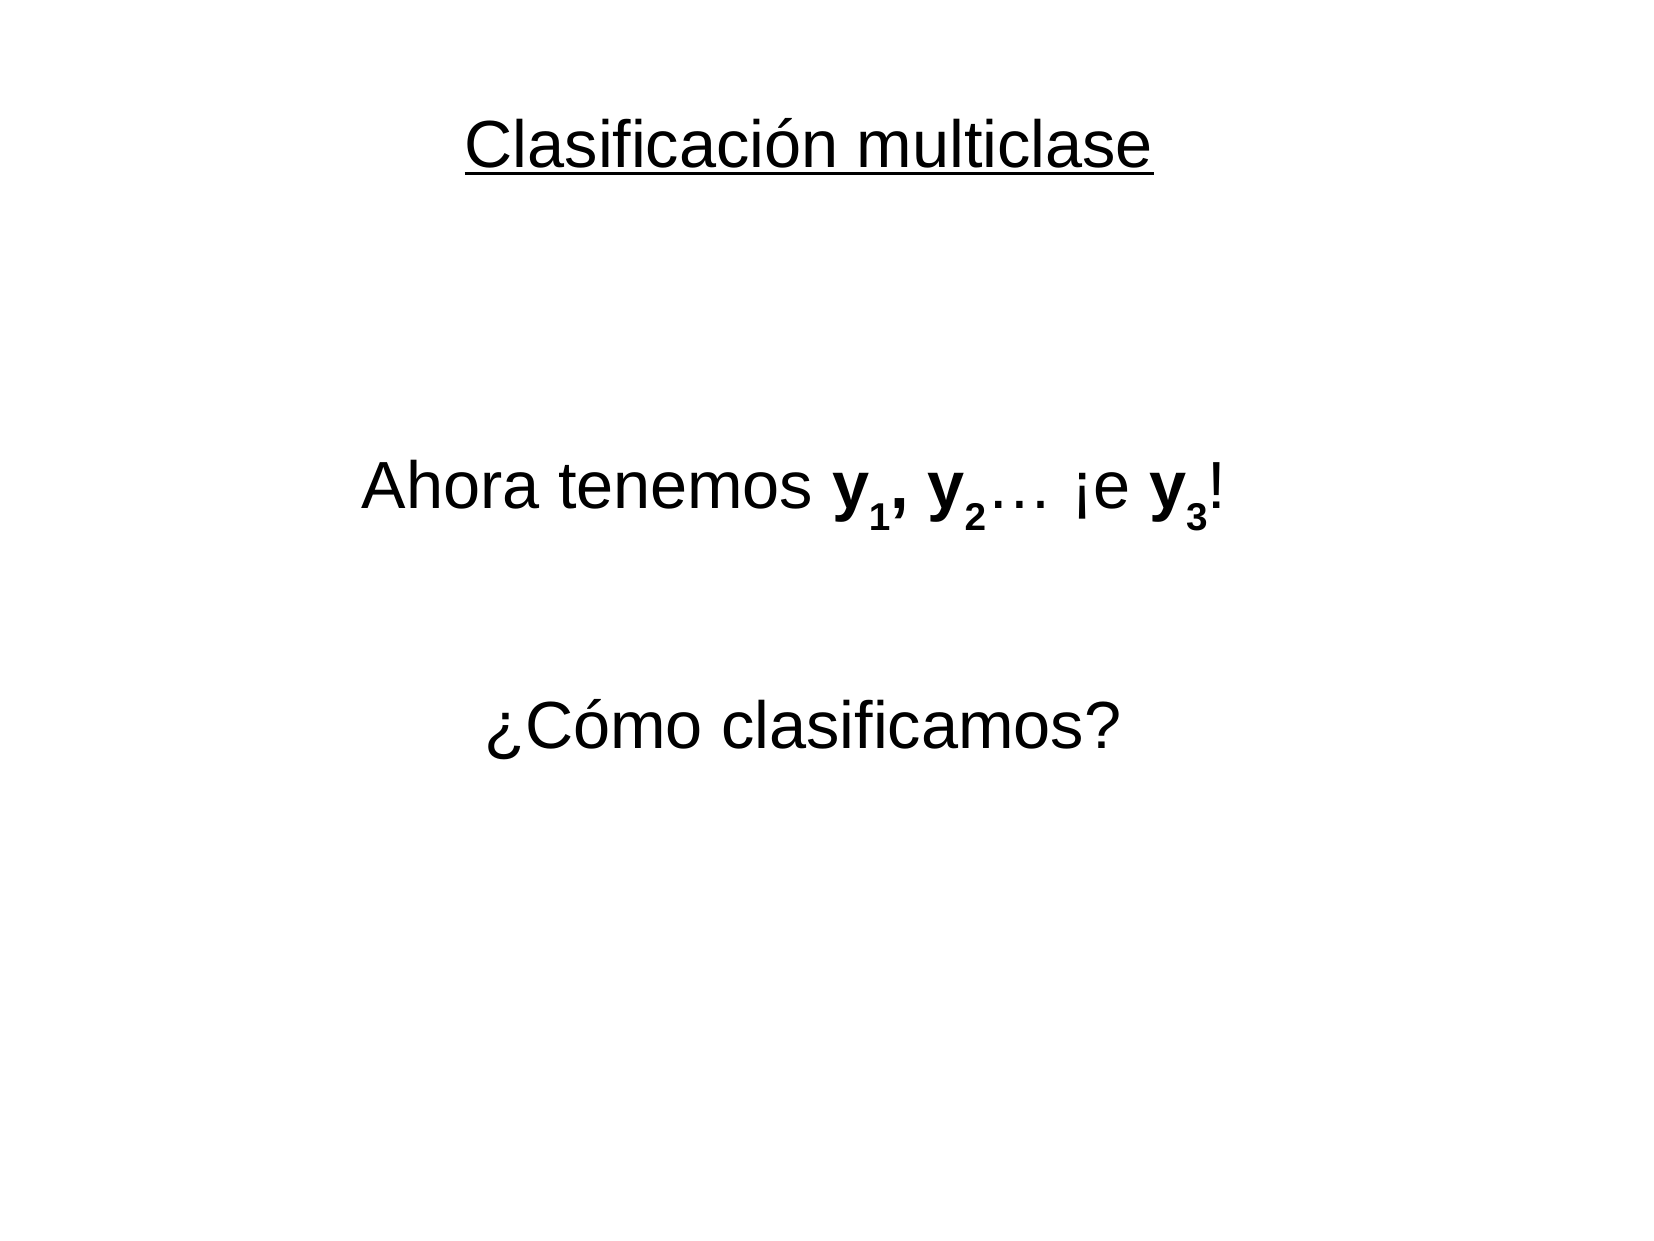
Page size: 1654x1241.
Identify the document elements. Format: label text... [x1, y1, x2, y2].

title Ahora tenemos y1, y2… ¡e y3! ¿Cómo clasificamos? [212, 447, 1394, 763]
title Clasificación multiclase [377, 53, 1241, 237]
